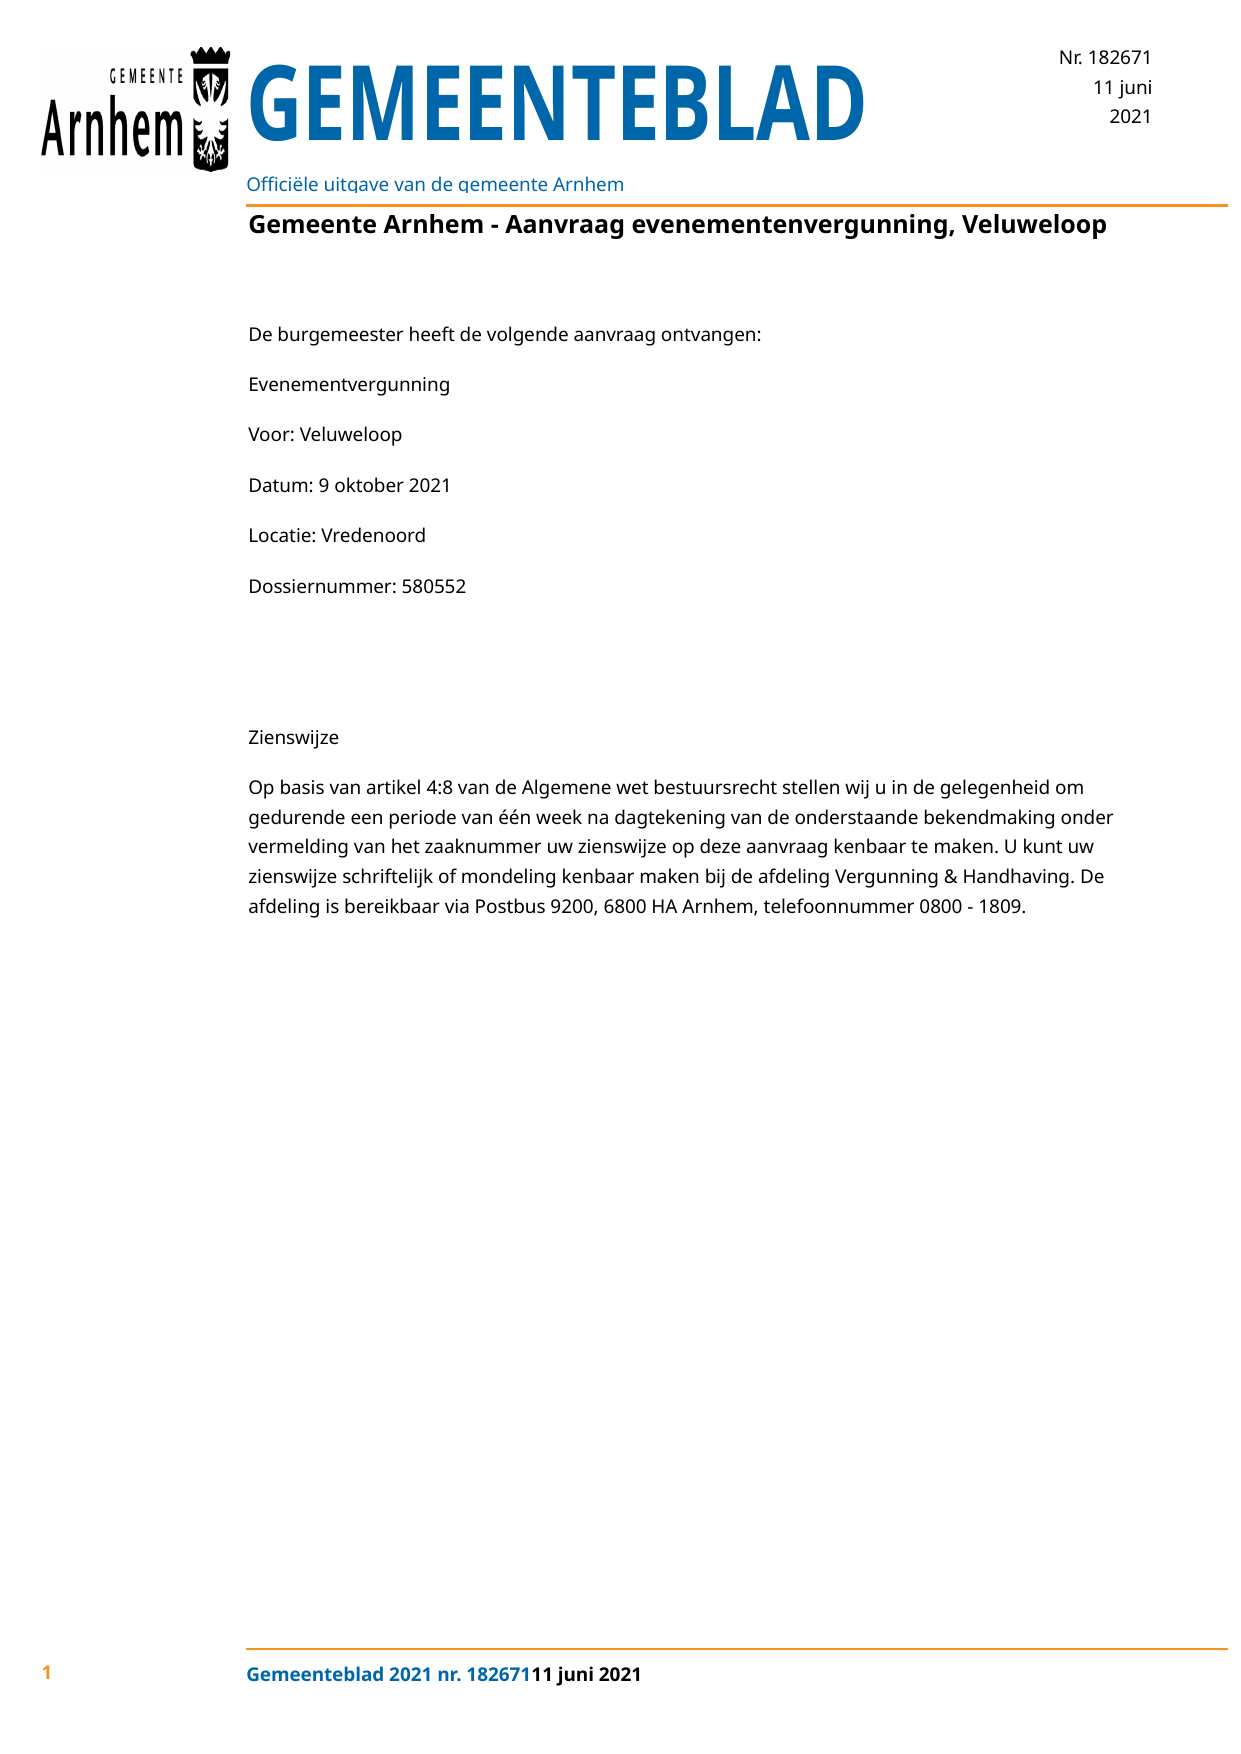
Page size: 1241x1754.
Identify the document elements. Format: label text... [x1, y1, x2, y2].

text Zienswijze [248, 724, 1152, 750]
picture [41, 47, 231, 172]
text De burgemeester heeft de volgende aanvraag ontvangen: [248, 321, 1152, 346]
text Dossiernummer: 580552 [248, 573, 1152, 598]
text Datum: 9 oktober 2021 [248, 472, 1152, 498]
text Gemeente Arnhem - Aanvraag evenementenvergunning, Veluweloop [248, 207, 1152, 241]
text Voor: Veluweloop [248, 422, 1152, 447]
text Op basis van artikel 4:8 van de Algemene wet bestuursrecht stellen wij u in de gelegenheid om gedurende een periode van één week na dagtekening van de onderstaande bekendmaking onder vermelding van het zaaknummer uw zienswijze op deze aanvraag kenbaar te maken. U kunt uw zienswijze schriftelijk of mondeling kenbaar maken bij de afdeling Vergunning & Handhaving. De afdeling is bereikbaar via Postbus 9200, 6800 HA Arnhem, telefoonnummer 0800 - 1809. [248, 774, 1152, 918]
text Evenementvergunning [248, 371, 1152, 397]
text Locatie: Vredenoord [248, 522, 1152, 548]
